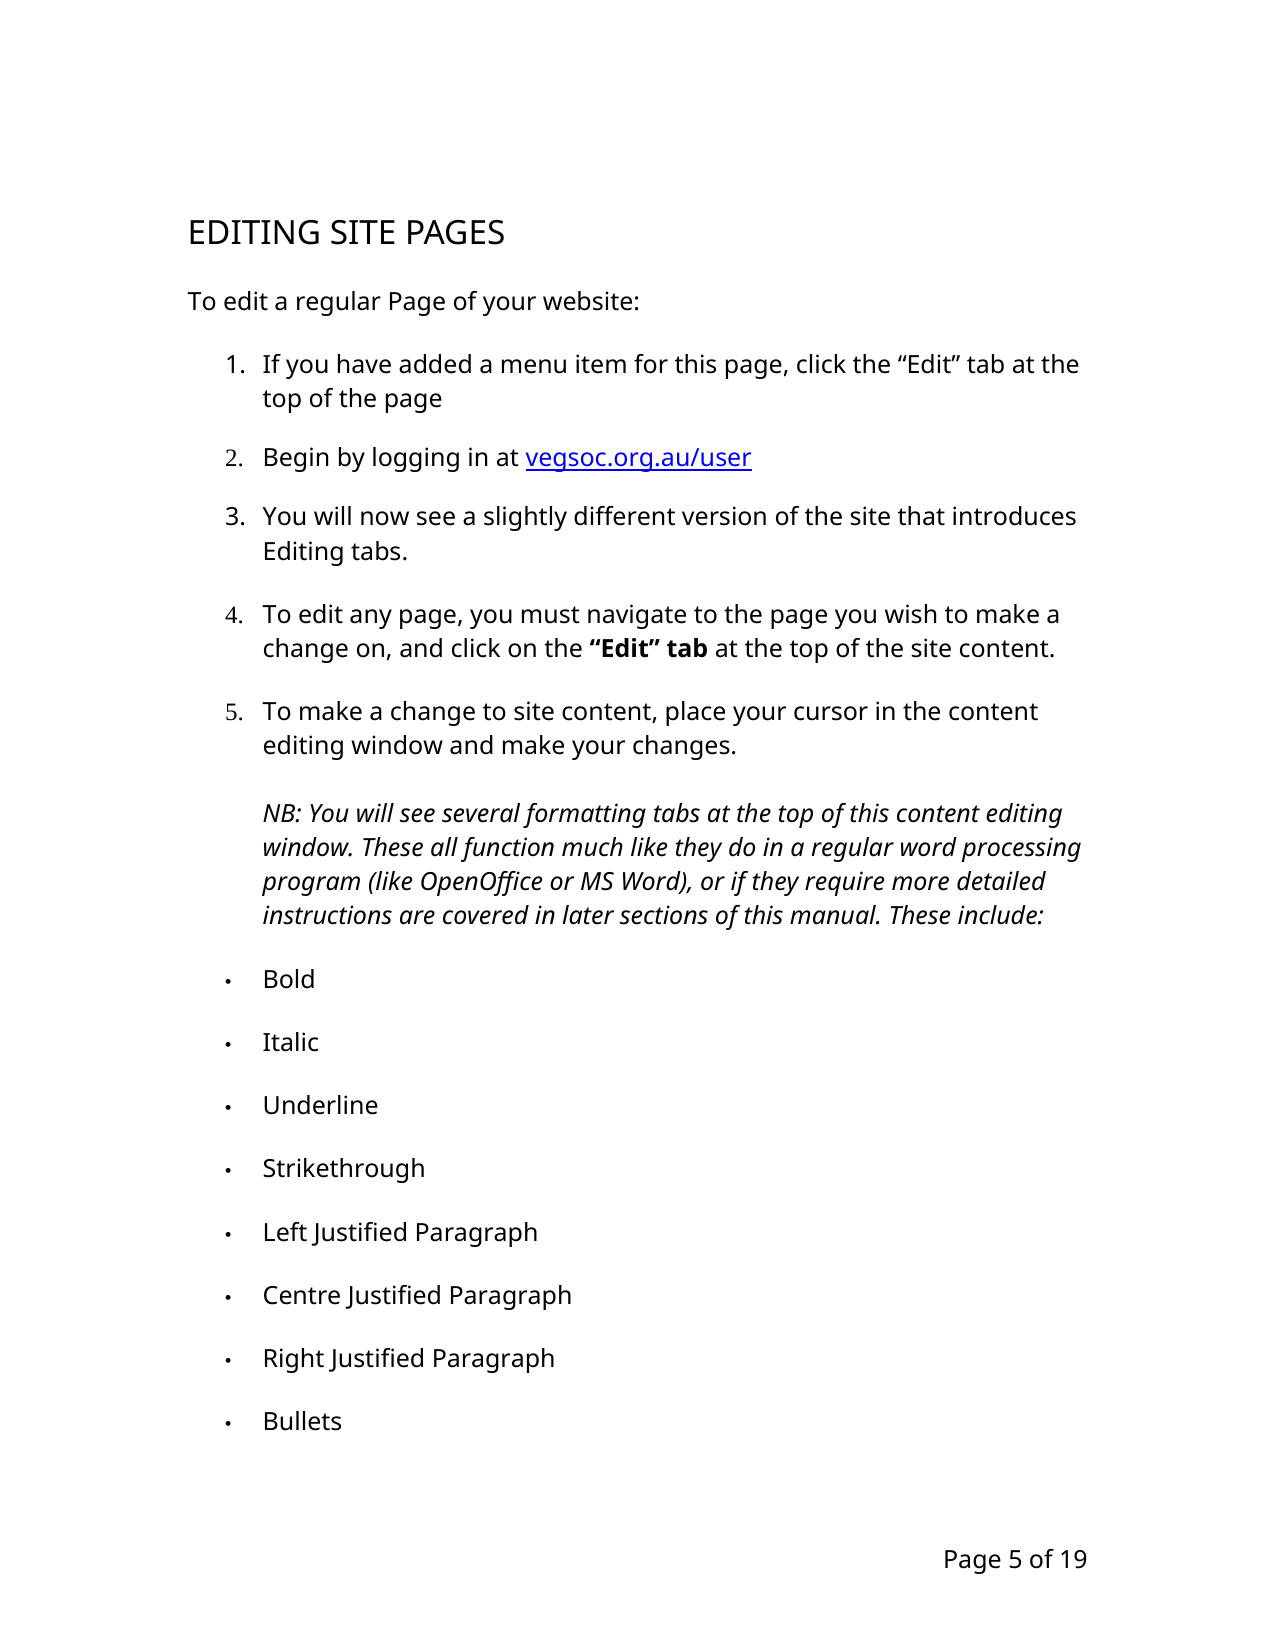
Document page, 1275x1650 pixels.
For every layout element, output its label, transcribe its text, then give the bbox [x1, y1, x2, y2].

list You will now see a slightly different version of the site that introduces Editing tabs. [225, 499, 1087, 567]
text To edit a regular Page of your website: [187, 284, 1087, 318]
list Begin by logging in at vegsoc.org.au/user [225, 440, 1087, 474]
list If you have added a menu item for this page, click the “Edit” tab at the top of the page [225, 347, 1087, 415]
list Bullets [225, 1404, 1087, 1438]
list Underline [225, 1088, 1087, 1122]
list Right Justified Paragraph [225, 1341, 1087, 1375]
list Italic [225, 1024, 1087, 1058]
subtitle Editing Site Pages [187, 209, 1087, 254]
list To edit any page, you must navigate to the page you wish to make a change on, and click on the “Edit” tab at the top of the site content. [225, 596, 1087, 664]
list Left Justified Paragraph [225, 1214, 1087, 1248]
list To make a change to site content, place your cursor in the content editing window and make your changes. NB: You will see several formatting tabs at the top of this content editing window. These all function much like they do in a regular word processing program (like OpenOffice or MS Word), or if they require more detailed instructions are covered in later sections of this manual. These include: [225, 694, 1087, 932]
list Strikethrough [225, 1151, 1087, 1185]
list Bold [225, 961, 1087, 995]
list Centre Justified Paragraph [225, 1277, 1087, 1311]
